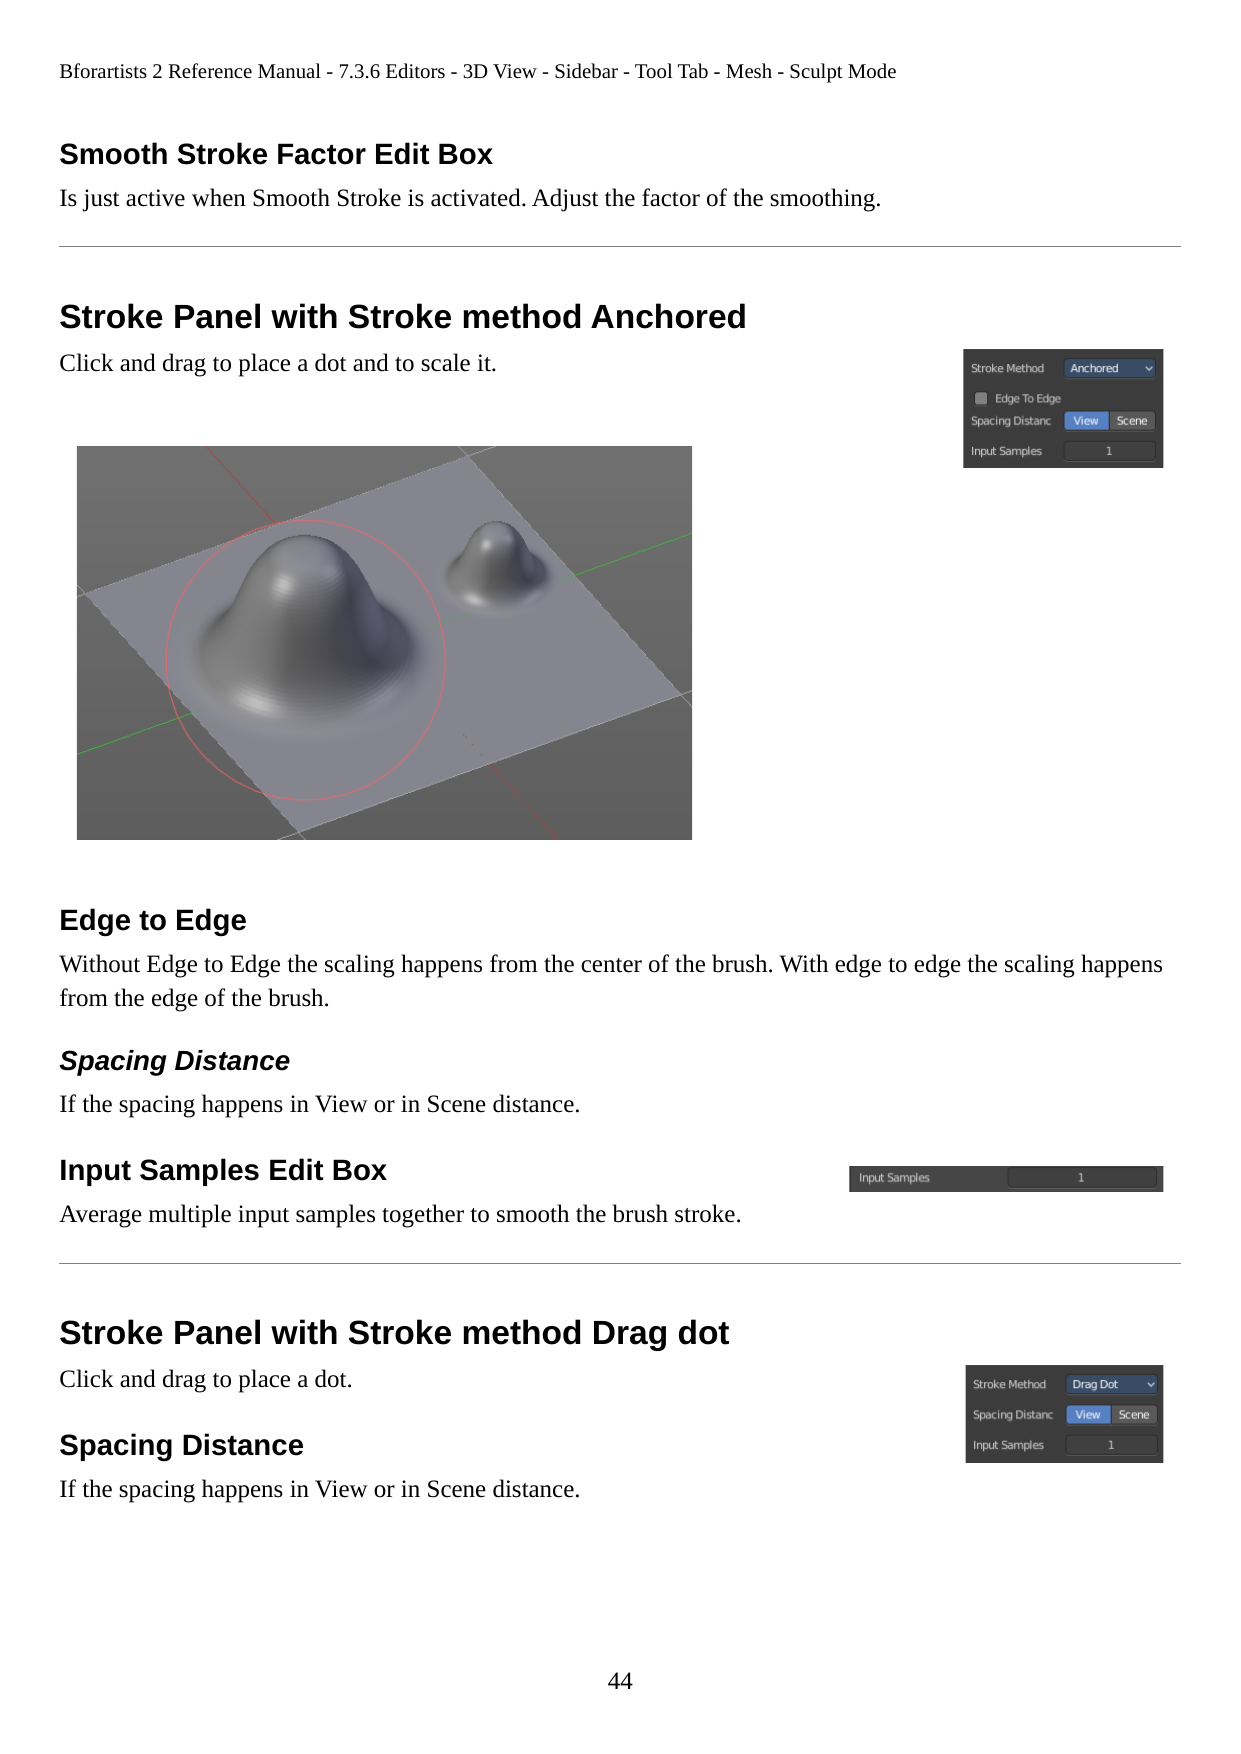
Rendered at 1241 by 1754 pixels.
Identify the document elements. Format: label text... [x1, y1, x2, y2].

picture [963, 349, 1164, 468]
text Click and drag to place a dot and to scale it. [59, 348, 1181, 377]
text If the spacing happens in View or in Scene distance. [59, 1089, 1181, 1118]
text Is just active when Smooth Stroke is activated. Adjust the factor of the smoothing. [59, 183, 1181, 212]
text Click and drag to place a dot. [59, 1364, 1181, 1393]
subtitle Smooth Stroke Factor Edit Box [59, 137, 1181, 170]
subtitle Spacing Distance [59, 1428, 965, 1462]
picture [76, 446, 693, 840]
picture [965, 1365, 1164, 1463]
subtitle Edge to Edge [59, 902, 1181, 936]
subtitle Input Samples Edit Box [59, 1153, 1181, 1186]
subtitle Stroke Panel with Stroke method Drag dot [59, 1313, 1181, 1352]
text Without Edge to Edge the scaling happens from the center of the brush. With edge to edge the scaling happens from the edge of the brush. [59, 949, 1181, 1012]
text Average multiple input samples together to smooth the brush stroke. [59, 1199, 1181, 1228]
text If the spacing happens in View or in Scene distance. [59, 1474, 1181, 1503]
subtitle Spacing Distance [59, 1045, 1181, 1077]
subtitle [1164, 1428, 1181, 1462]
subtitle Stroke Panel with Stroke method Anchored [59, 297, 1181, 336]
picture [849, 1166, 1164, 1192]
